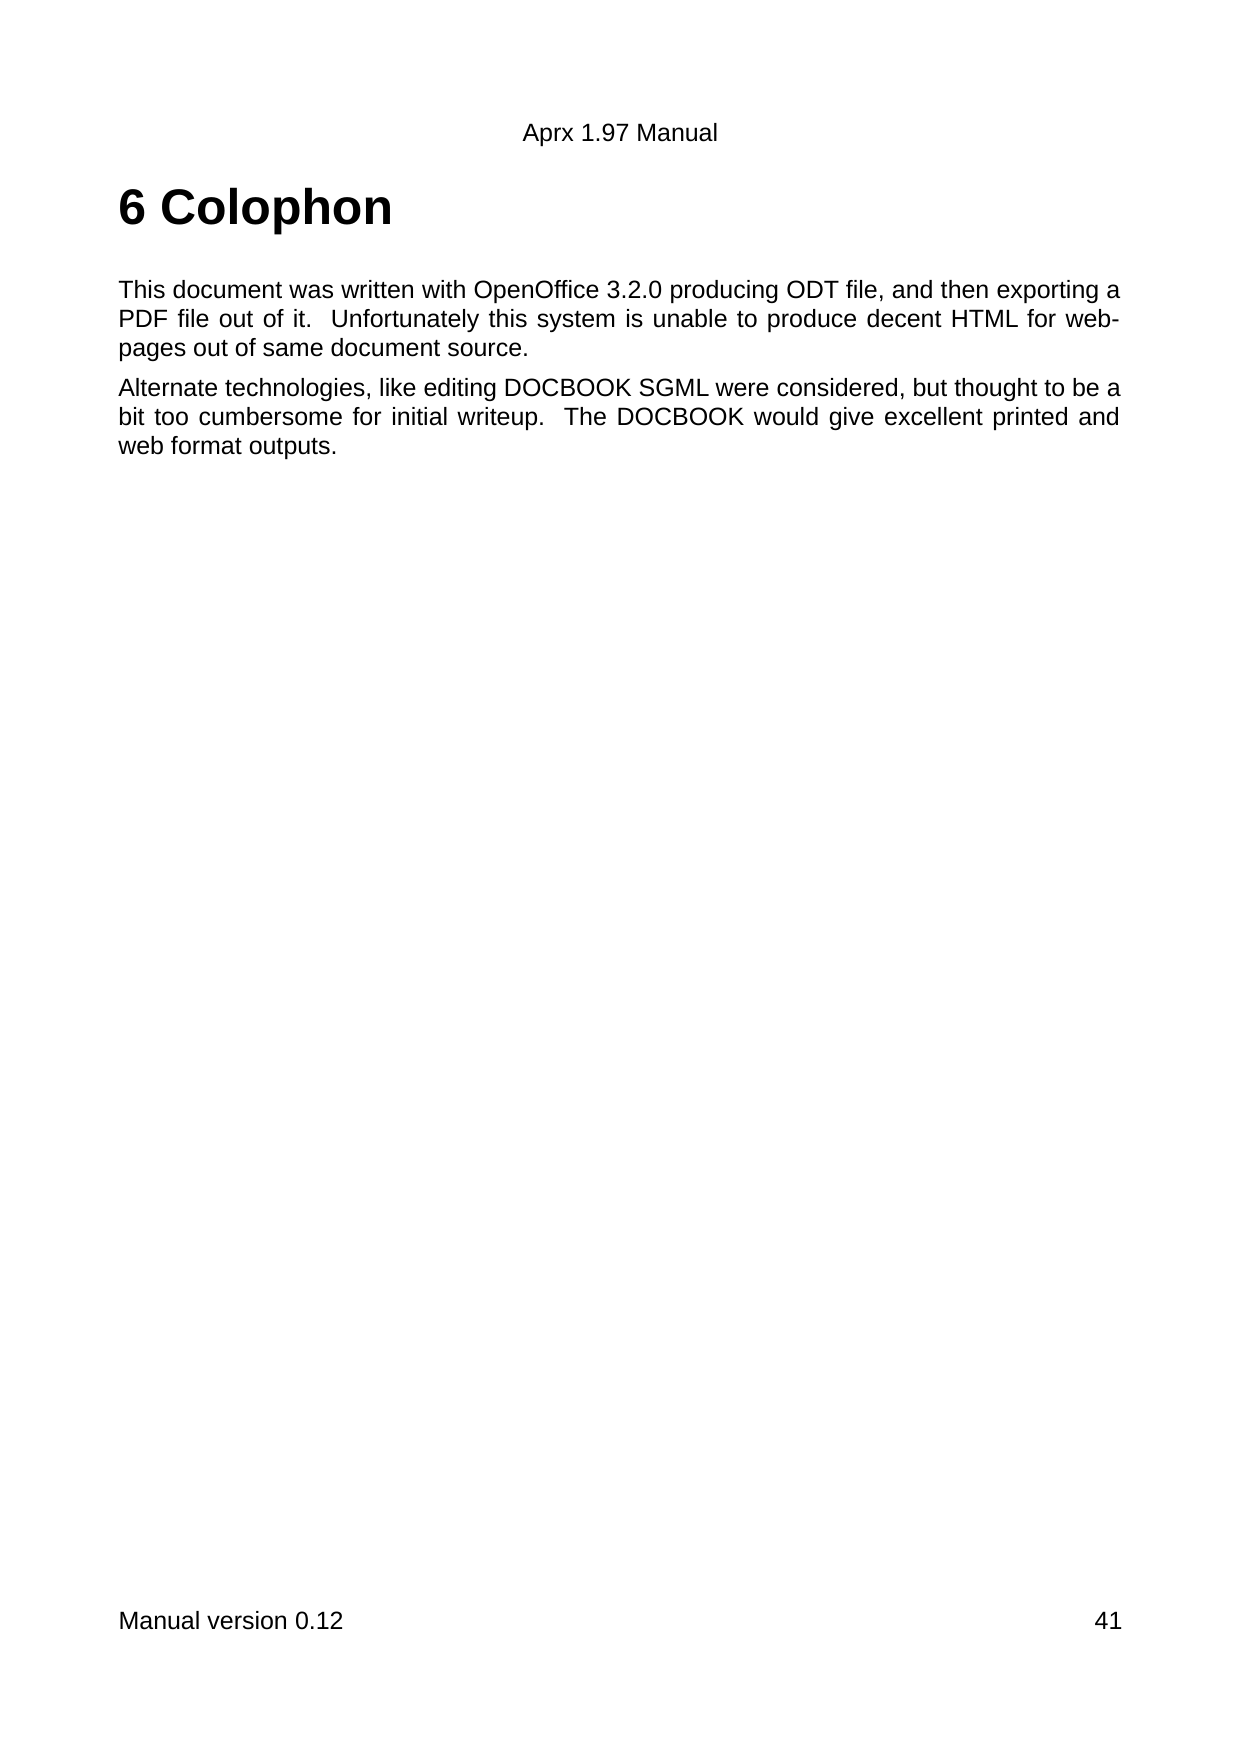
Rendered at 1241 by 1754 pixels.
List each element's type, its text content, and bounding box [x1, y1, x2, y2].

text Alternate technologies, like editing DOCBOOK SGML were considered, but thought to be a bit too cumbersome for initial writeup. The DOCBOOK would give excellent printed and web format outputs. [118, 373, 1122, 459]
text This document was written with OpenOffice 3.2.0 producing ODT file, and then exporting a PDF file out of it. Unfortunately this system is unable to produce decent HTML for web-pages out of same document source. [118, 275, 1122, 361]
subtitle Colophon [118, 177, 1122, 234]
